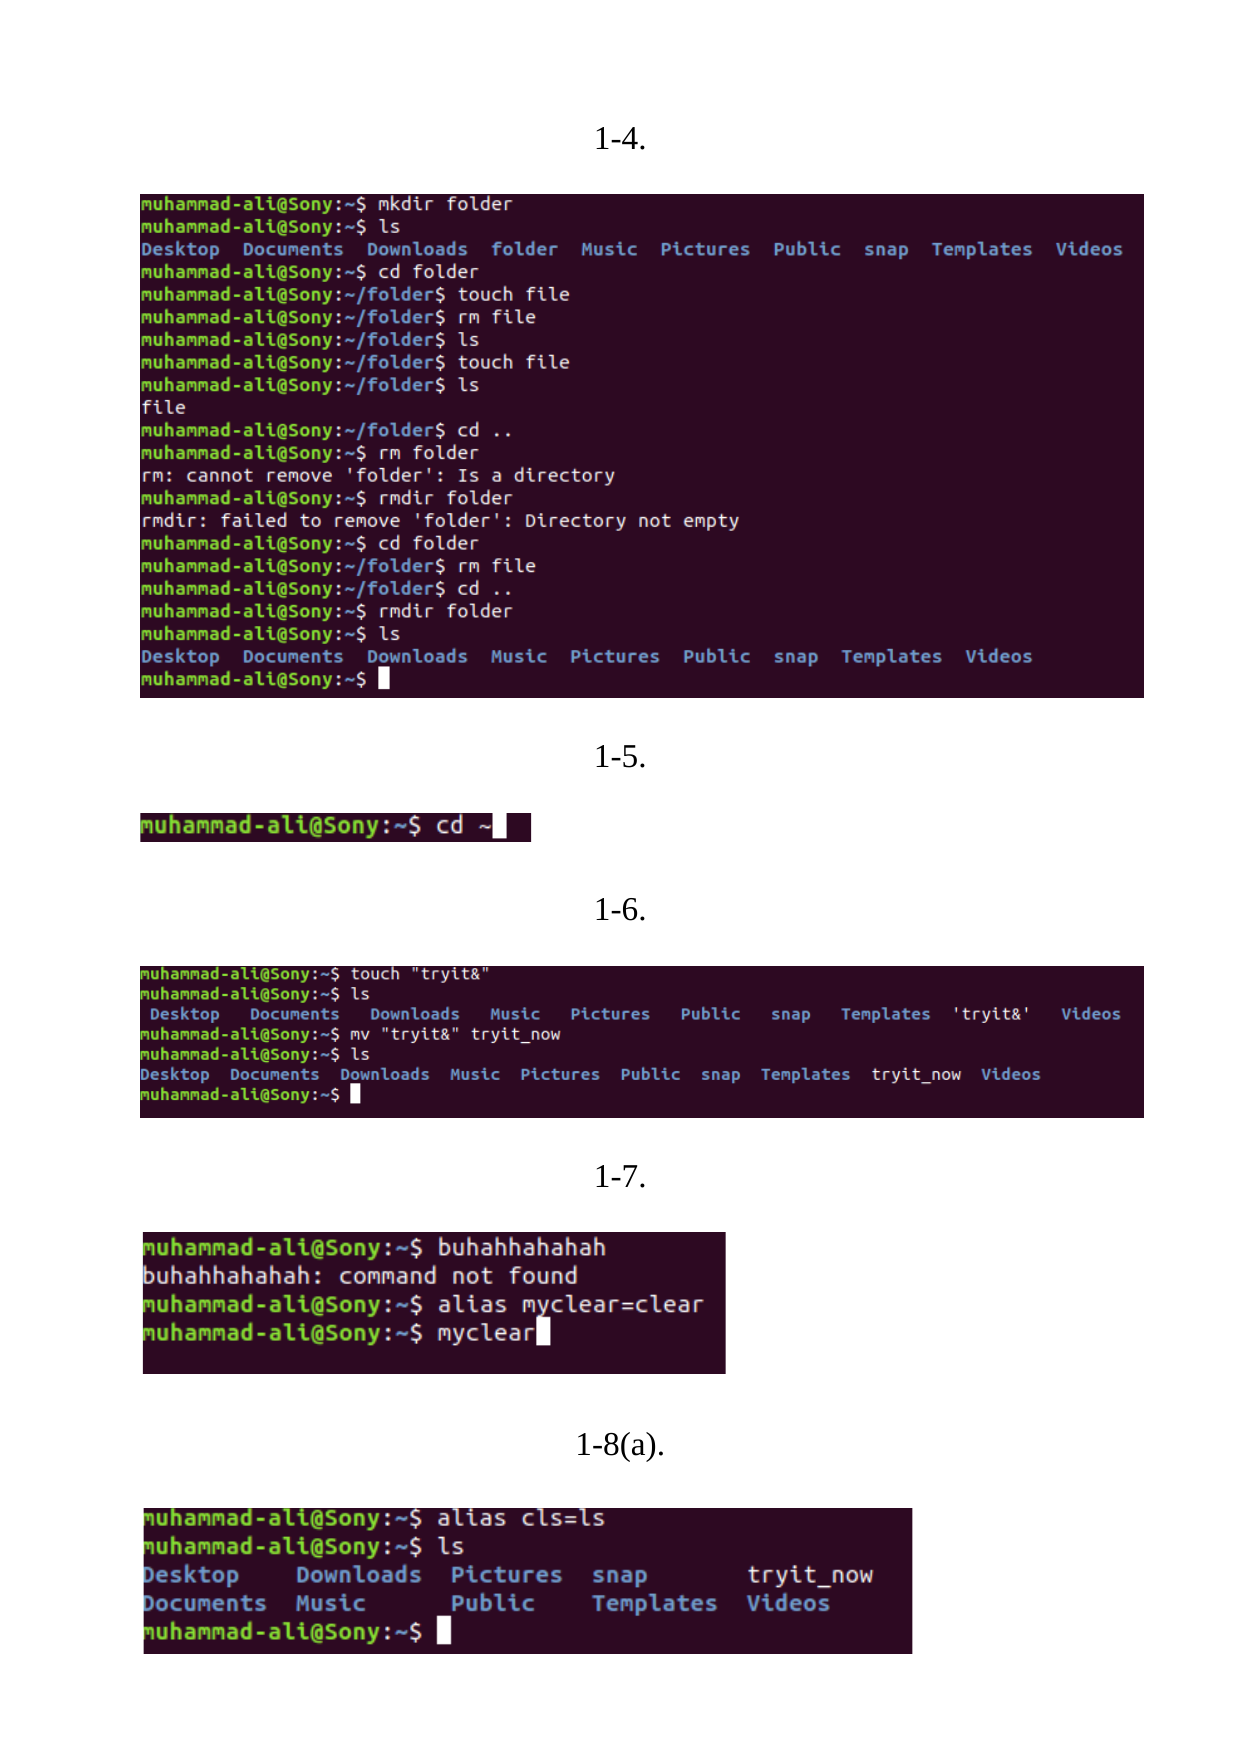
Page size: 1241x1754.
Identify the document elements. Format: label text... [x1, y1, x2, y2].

picture [140, 194, 1144, 698]
picture [140, 813, 532, 842]
text 1-4. [118, 118, 1122, 156]
picture [143, 1508, 913, 1654]
text 1-7. [118, 1156, 1122, 1194]
text 1-5. [118, 736, 1122, 775]
picture [142, 1232, 726, 1374]
picture [140, 966, 1144, 1118]
text 1-8(a). [118, 1424, 1122, 1463]
text 1-6. [118, 890, 1122, 928]
